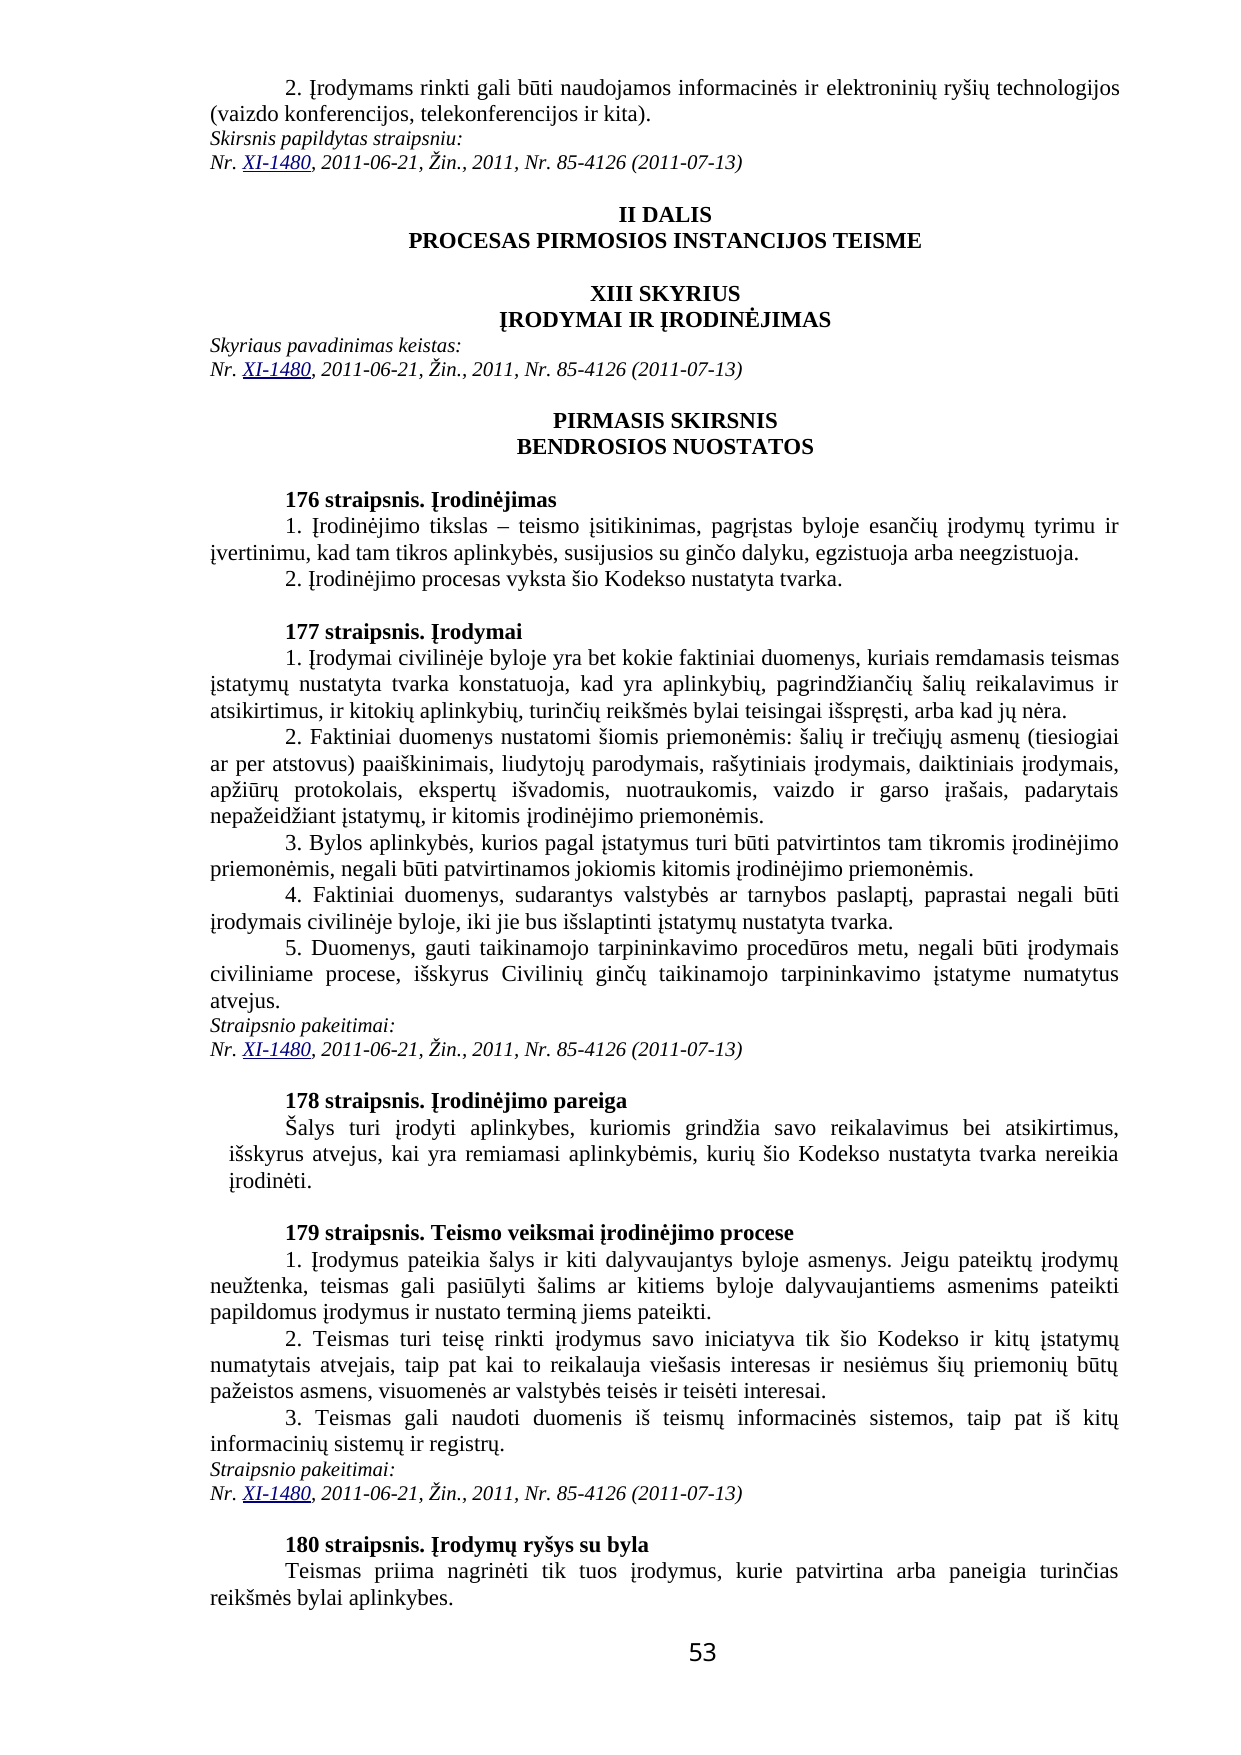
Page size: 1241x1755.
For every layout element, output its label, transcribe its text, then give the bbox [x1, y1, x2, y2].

subtitle II DALIS [210, 201, 1120, 227]
text 180 straipsnis. Įrodymų ryšys su byla [210, 1531, 1120, 1557]
text 2. Įrodinėjimo procesas vyksta šio Kodekso nustatyta tvarka. [210, 565, 1120, 591]
text 178 straipsnis. Įrodinėjimo pareiga [210, 1088, 1120, 1114]
text Teismas priima nagrinėti tik tuos įrodymus, kurie patvirtina arba paneigia turinčias reikšmės bylai aplinkybes. [210, 1557, 1120, 1610]
text Straipsnio pakeitimai: [210, 1013, 1120, 1037]
text Nr. XI-1480, 2011-06-21, Žin., 2011, Nr. 85-4126 (2011-07-13) [210, 150, 1120, 174]
text 2. Faktiniai duomenys nustatomi šiomis priemonėmis: šalių ir trečiųjų asmenų (tiesiogiai ar per atstovus) paaiškinimais, liudytojų parodymais, rašytiniais įrodymais, daiktiniais įrodymais, apžiūrų protokolais, ekspertų išvadomis, nuotraukomis, vaizdo ir garso įrašais, padarytais nepažeidžiant įstatymų, ir kitomis įrodinėjimo priemonėmis. [210, 723, 1120, 829]
text 4. Faktiniai duomenys, sudarantys valstybės ar tarnybos paslaptį, paprastai negali būti įrodymais civilinėje byloje, iki jie bus išslaptinti įstatymų nustatyta tvarka. [210, 881, 1120, 934]
subtitle 1. Įrodymus pateikia šalys ir kiti dalyvaujantys byloje asmenys. Jeigu pateiktų įrodymų neužtenka, teismas gali pasiūlyti šalims ar kitiems byloje dalyvaujantiems asmenims pateikti papildomus įrodymus ir nustato terminą jiems pateikti. [210, 1246, 1120, 1325]
text Skirsnis papildytas straipsniu: [210, 126, 1120, 150]
text BendrosIOS nuostatos [210, 433, 1120, 460]
subtitle 1. Įrodymai civilinėje byloje yra bet kokie faktiniai duomenys, kuriais remdamasis teismas įstatymų nustatyta tvarka konstatuoja, kad yra aplinkybių, pagrindžiančių šalių reikalavimus ir atsikirtimus, ir kitokių aplinkybių, turinčių reikšmės bylai teisingai išspręsti, arba kad jų nėra. [210, 644, 1120, 723]
text Nr. XI-1480, 2011-06-21, Žin., 2011, Nr. 85-4126 (2011-07-13) [210, 1481, 1120, 1505]
subtitle PROCESAS PIRMOSIOS INSTANCIJOS TEISME [210, 227, 1120, 253]
text 2. Įrodymams rinkti gali būti naudojamos informacinės ir elektroninių ryšių technologijos (vaizdo konferencijos, telekonferencijos ir kita). [210, 73, 1120, 126]
text 1. Įrodinėjimo tikslas – teismo įsitikinimas, pagrįstas byloje esančių įrodymų tyrimu ir įvertinimu, kad tam tikros aplinkybės, susijusios su ginčo dalyku, egzistuoja arba neegzistuoja. [210, 512, 1120, 565]
text 176 straipsnis. Įrodinėjimas [210, 486, 1120, 512]
text ĮRODYMAI IR ĮRODINĖJIMAS [210, 306, 1120, 332]
text Nr. XI-1480, 2011-06-21, Žin., 2011, Nr. 85-4126 (2011-07-13) [210, 357, 1120, 381]
text 3. Teismas gali naudoti duomenis iš teismų informacinės sistemos, taip pat iš kitų informacinių sistemų ir registrų. [210, 1404, 1120, 1457]
text 2. Teismas turi teisę rinkti įrodymus savo iniciatyva tik šio Kodekso ir kitų įstatymų numatytais atvejais, taip pat kai to reikalauja viešasis interesas ir nesiėmus šių priemonių būtų pažeistos asmens, visuomenės ar valstybės teisės ir teisėti interesai. [210, 1325, 1120, 1404]
text Šalys turi įrodyti aplinkybes, kuriomis grindžia savo reikalavimus bei atsikirtimus, išskyrus atvejus, kai yra remiamasi aplinkybėmis, kurių šio Kodekso nustatyta tvarka nereikia įrodinėti. [229, 1114, 1120, 1193]
subtitle 179 straipsnis. Teismo veiksmai įrodinėjimo procese [210, 1219, 1120, 1246]
subtitle 177 straipsnis. Įrodymai [210, 618, 1120, 644]
subtitle PIRMASIS SKIRSNIS [210, 407, 1120, 433]
text 5. Duomenys, gauti taikinamojo tarpininkavimo procedūros metu, negali būti įrodymais civiliniame procese, išskyrus Civilinių ginčų taikinamojo tarpininkavimo įstatyme numatytus atvejus. [210, 934, 1120, 1013]
text Straipsnio pakeitimai: [210, 1457, 1120, 1481]
text Nr. XI-1480, 2011-06-21, Žin., 2011, Nr. 85-4126 (2011-07-13) [210, 1037, 1120, 1061]
text Skyriaus pavadinimas keistas: [210, 332, 1120, 357]
text 3. Bylos aplinkybės, kurios pagal įstatymus turi būti patvirtintos tam tikromis įrodinėjimo priemonėmis, negali būti patvirtinamos jokiomis kitomis įrodinėjimo priemonėmis. [210, 829, 1120, 881]
subtitle XIII SKYRIUS [210, 280, 1120, 306]
